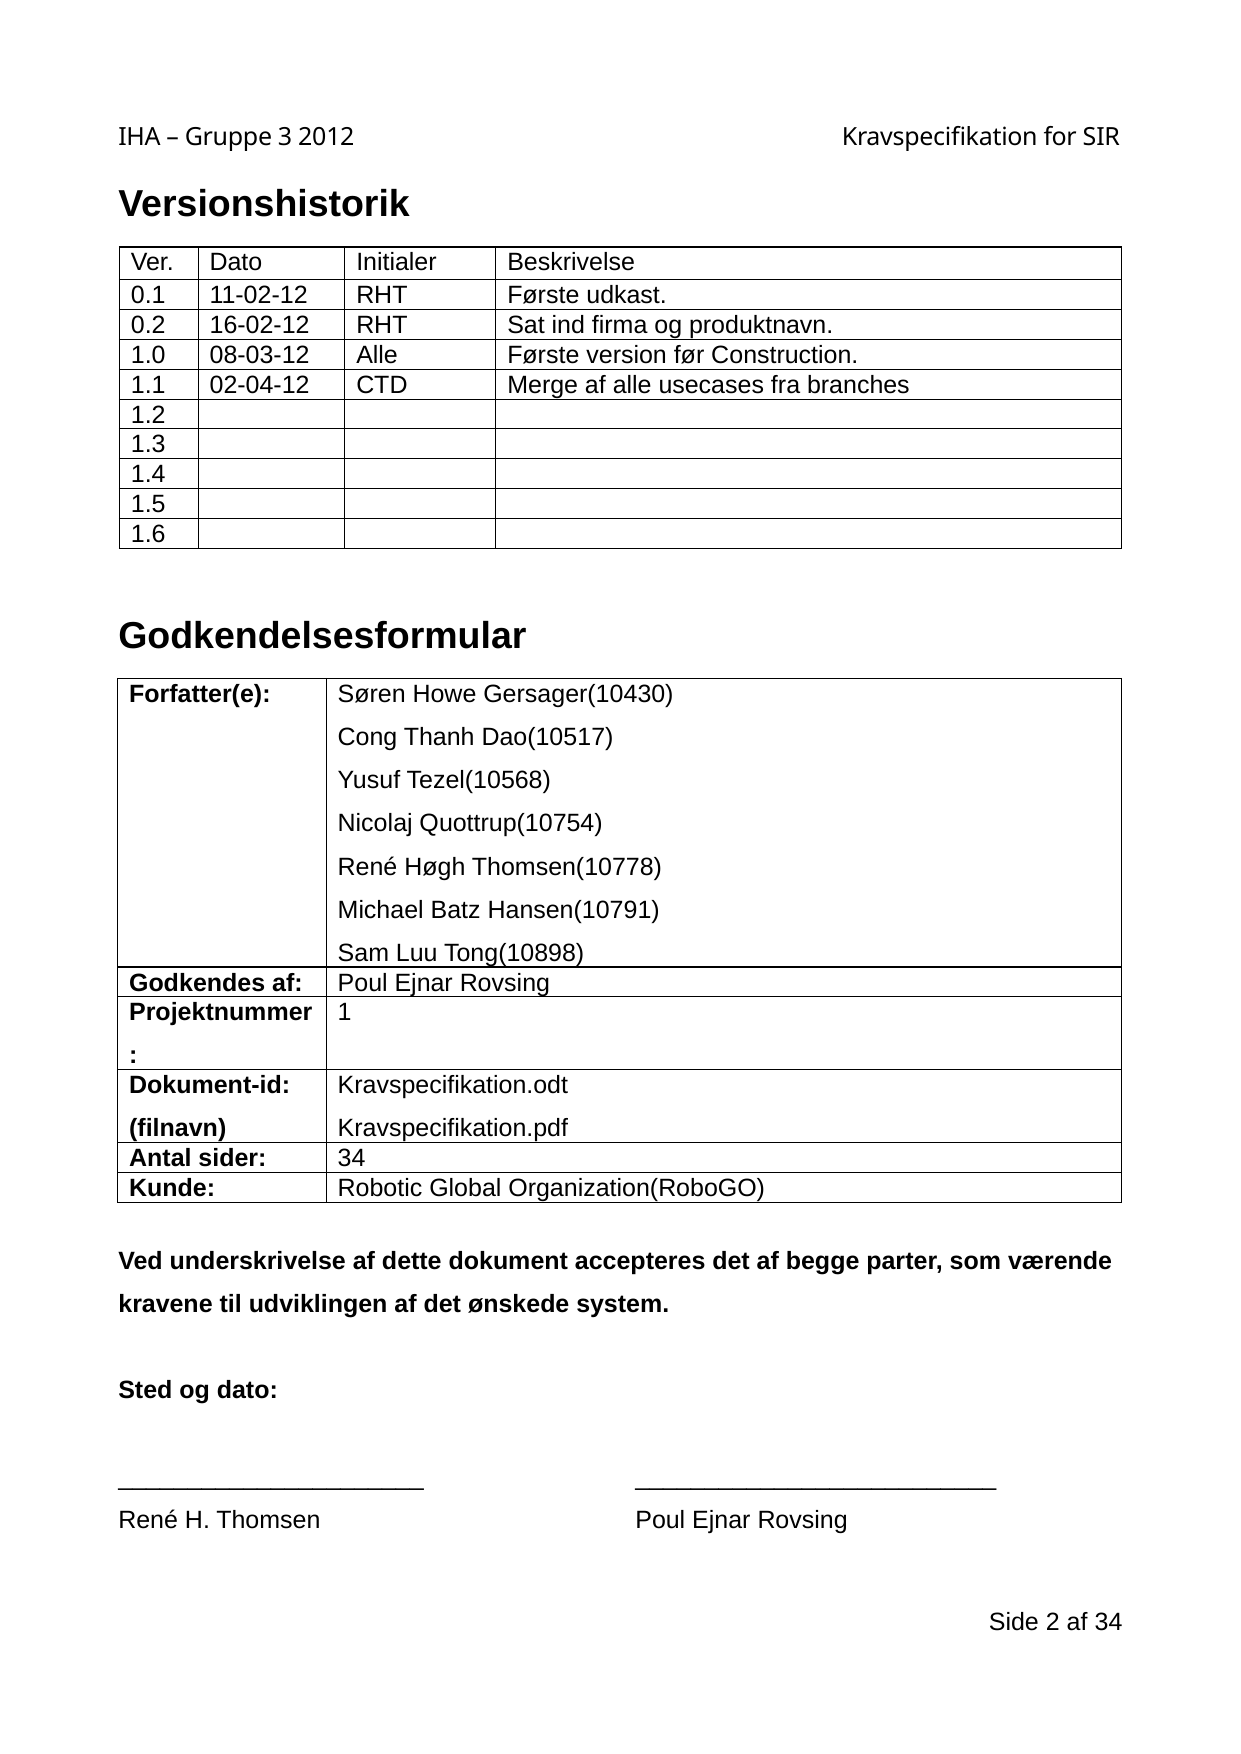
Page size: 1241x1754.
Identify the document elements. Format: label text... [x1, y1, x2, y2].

table_header Beskrivelse [496, 248, 1121, 279]
table_cell [199, 489, 344, 518]
table_cell 08-03-12 [199, 340, 344, 369]
table_cell Dokument-id: (filnavn) [118, 1070, 326, 1142]
text Sted og dato: [118, 1375, 1122, 1404]
table_cell 1.3 [120, 429, 198, 458]
table_cell [496, 489, 1121, 518]
text Ved underskrivelse af dette dokument accepteres det af begge parter, som værende kravene til udviklingen af det ønskede system. [118, 1246, 1122, 1318]
table_cell 0.1 [120, 280, 198, 309]
table_cell Kravspecifikation.odt Kravspecifikation.pdf [327, 1070, 1121, 1142]
table_cell [345, 459, 495, 488]
table_cell Projektnummer: [118, 997, 326, 1069]
table_cell Antal sider: [118, 1143, 326, 1172]
table_cell [345, 519, 495, 547]
table_cell Alle [345, 340, 495, 369]
table_cell Godkendes af: [118, 968, 326, 996]
table_cell 16-02-12 [199, 310, 344, 339]
table_cell Robotic Global Organization(RoboGO) [327, 1173, 1121, 1202]
table_cell 1.4 [120, 459, 198, 488]
table_header Søren Howe Gersager(10430) Cong Thanh Dao(10517) Yusuf Tezel(10568) Nicolaj Quottrup(10754) René Høgh Thomsen(10778) Michael Batz Hansen(10791) Sam Luu Tong(10898) [327, 679, 1121, 966]
table_cell 1.6 [120, 519, 198, 547]
table_cell 32 [327, 1143, 1121, 1172]
table_cell Poul Ejnar Rovsing [327, 968, 1121, 996]
table_header Ver. [120, 248, 198, 279]
table_cell [496, 519, 1121, 547]
table_cell 1.5 [120, 489, 198, 518]
table_cell RHT [345, 310, 495, 339]
table_cell CTD [345, 370, 495, 398]
table_header Forfatter(e): [118, 679, 326, 966]
table_cell 02-04-12 [199, 370, 344, 398]
table_cell 1.1 [120, 370, 198, 398]
table_cell [345, 489, 495, 518]
table_cell 1.0 [120, 340, 198, 369]
table_cell Første version før Construction. [496, 340, 1121, 369]
table_cell 1 [327, 997, 1121, 1069]
table_cell [199, 519, 344, 547]
table_header Initialer [345, 248, 495, 279]
text Godkendelsesformular [118, 613, 1122, 656]
text Versionshistorik [118, 182, 1122, 225]
table_cell RHT [345, 280, 495, 309]
table_cell [496, 429, 1121, 458]
table_cell [199, 400, 344, 428]
table_cell [345, 429, 495, 458]
table_cell Merge af alle usecases fra branches [496, 370, 1121, 398]
table_cell Kunde: [118, 1173, 326, 1202]
table_cell 11-02-12 [199, 280, 344, 309]
text René H. Thomsen Poul Ejnar Rovsing [118, 1504, 1122, 1533]
table_cell [496, 459, 1121, 488]
table_cell [199, 429, 344, 458]
table_cell Første udkast. [496, 280, 1121, 309]
table_cell Sat ind firma og produktnavn. [496, 310, 1121, 339]
table_cell [496, 400, 1121, 428]
table_cell 1.2 [120, 400, 198, 428]
text ______________________ __________________________ [118, 1461, 1122, 1490]
table_cell [345, 400, 495, 428]
table_cell 0.2 [120, 310, 198, 339]
table_header Dato [199, 248, 344, 279]
table_cell [199, 459, 344, 488]
